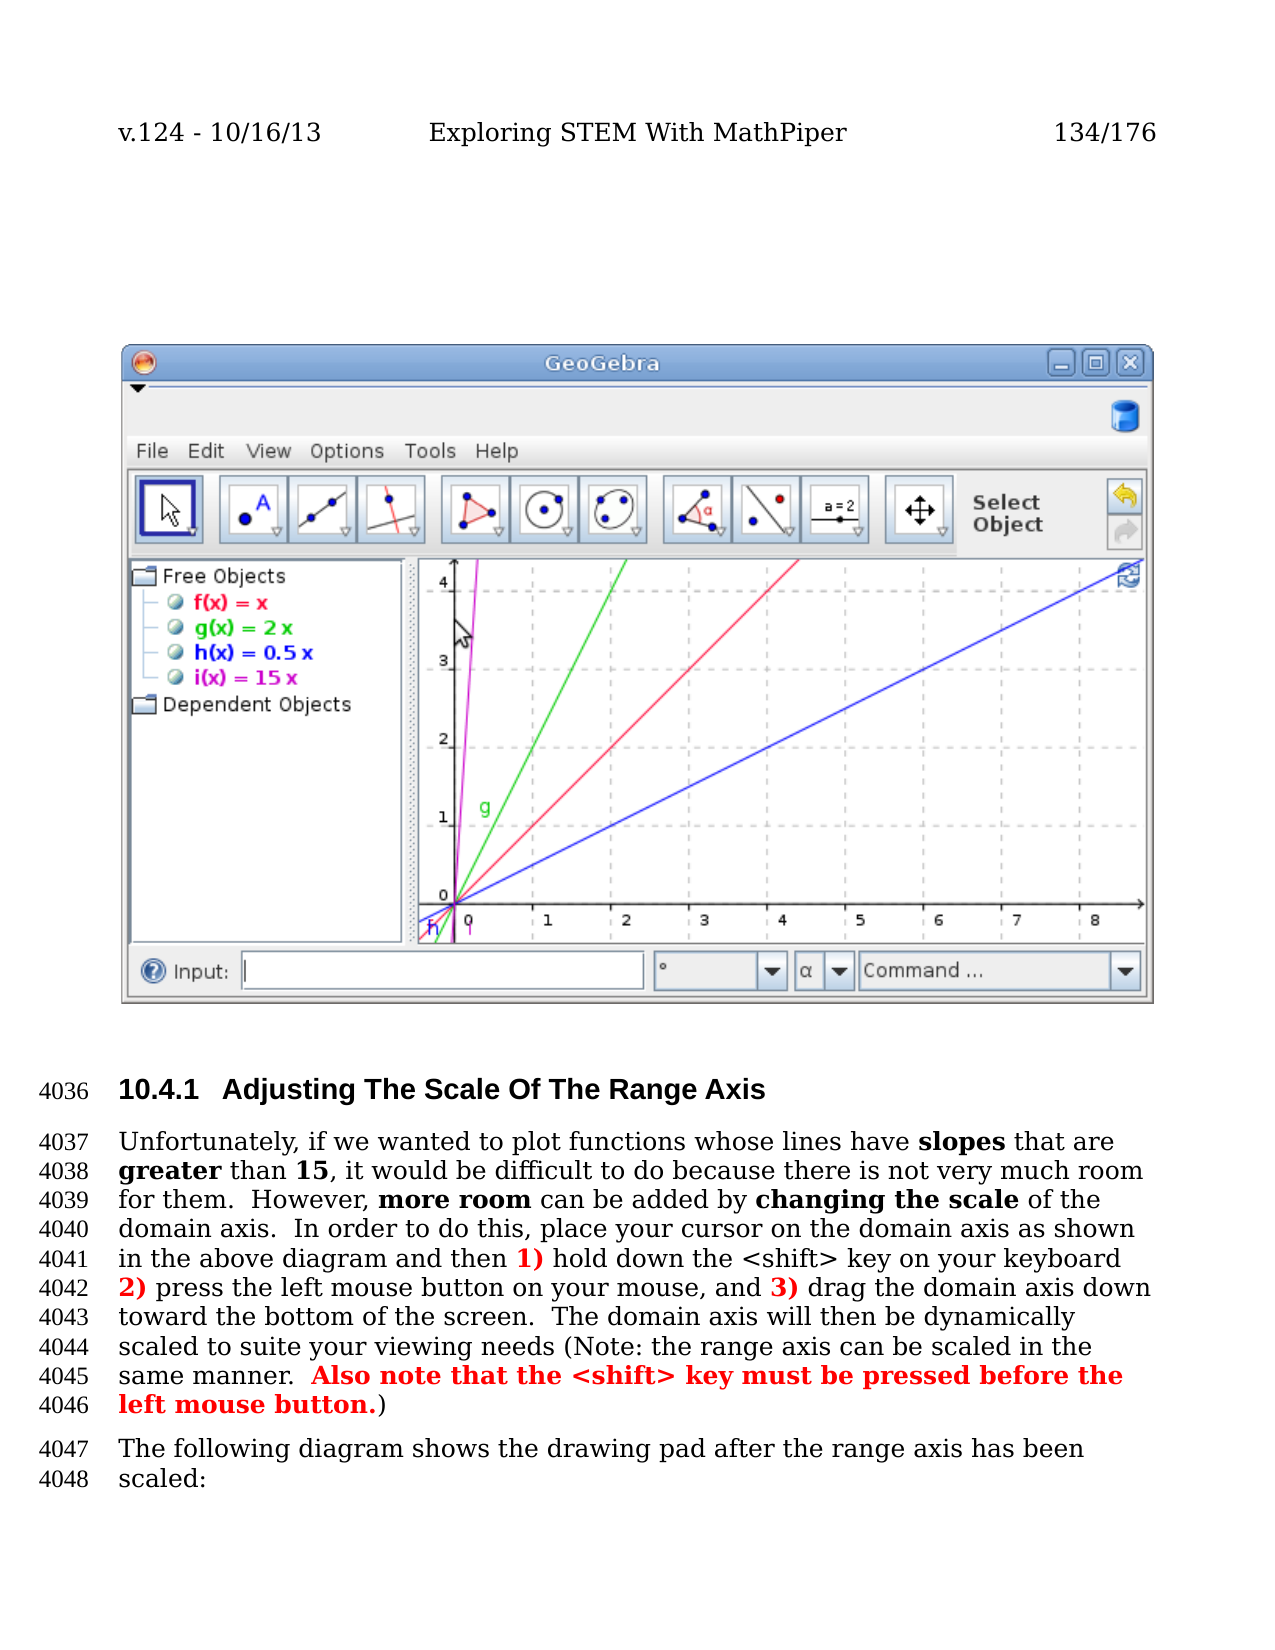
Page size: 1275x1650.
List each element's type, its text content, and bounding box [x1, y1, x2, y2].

text Unfortunately, if we wanted to plot functions whose lines have slopes that are greater than 15, it would be difficult to do because there is not very much room for them. However, more room can be added by changing the scale of the domain axis. In order to do this, place your cursor on the domain axis as shown in the above diagram and then 1) hold down the <shift> key on your keyboard 2) press the left mouse button on your mouse, and 3) drag the domain axis down toward the bottom of the screen. The domain axis will then be dynamically scaled to suite your viewing needs (Note: the range axis can be scaled in the same manner. Also note that the <shift> key must be pressed before the left mouse button.) [118, 1127, 1157, 1420]
text The following diagram shows the drawing pad after the range axis has been scaled: [118, 1435, 1157, 1493]
subtitle Adjusting The Scale Of The Range Axis [118, 1072, 1157, 1106]
picture [121, 344, 1154, 1004]
